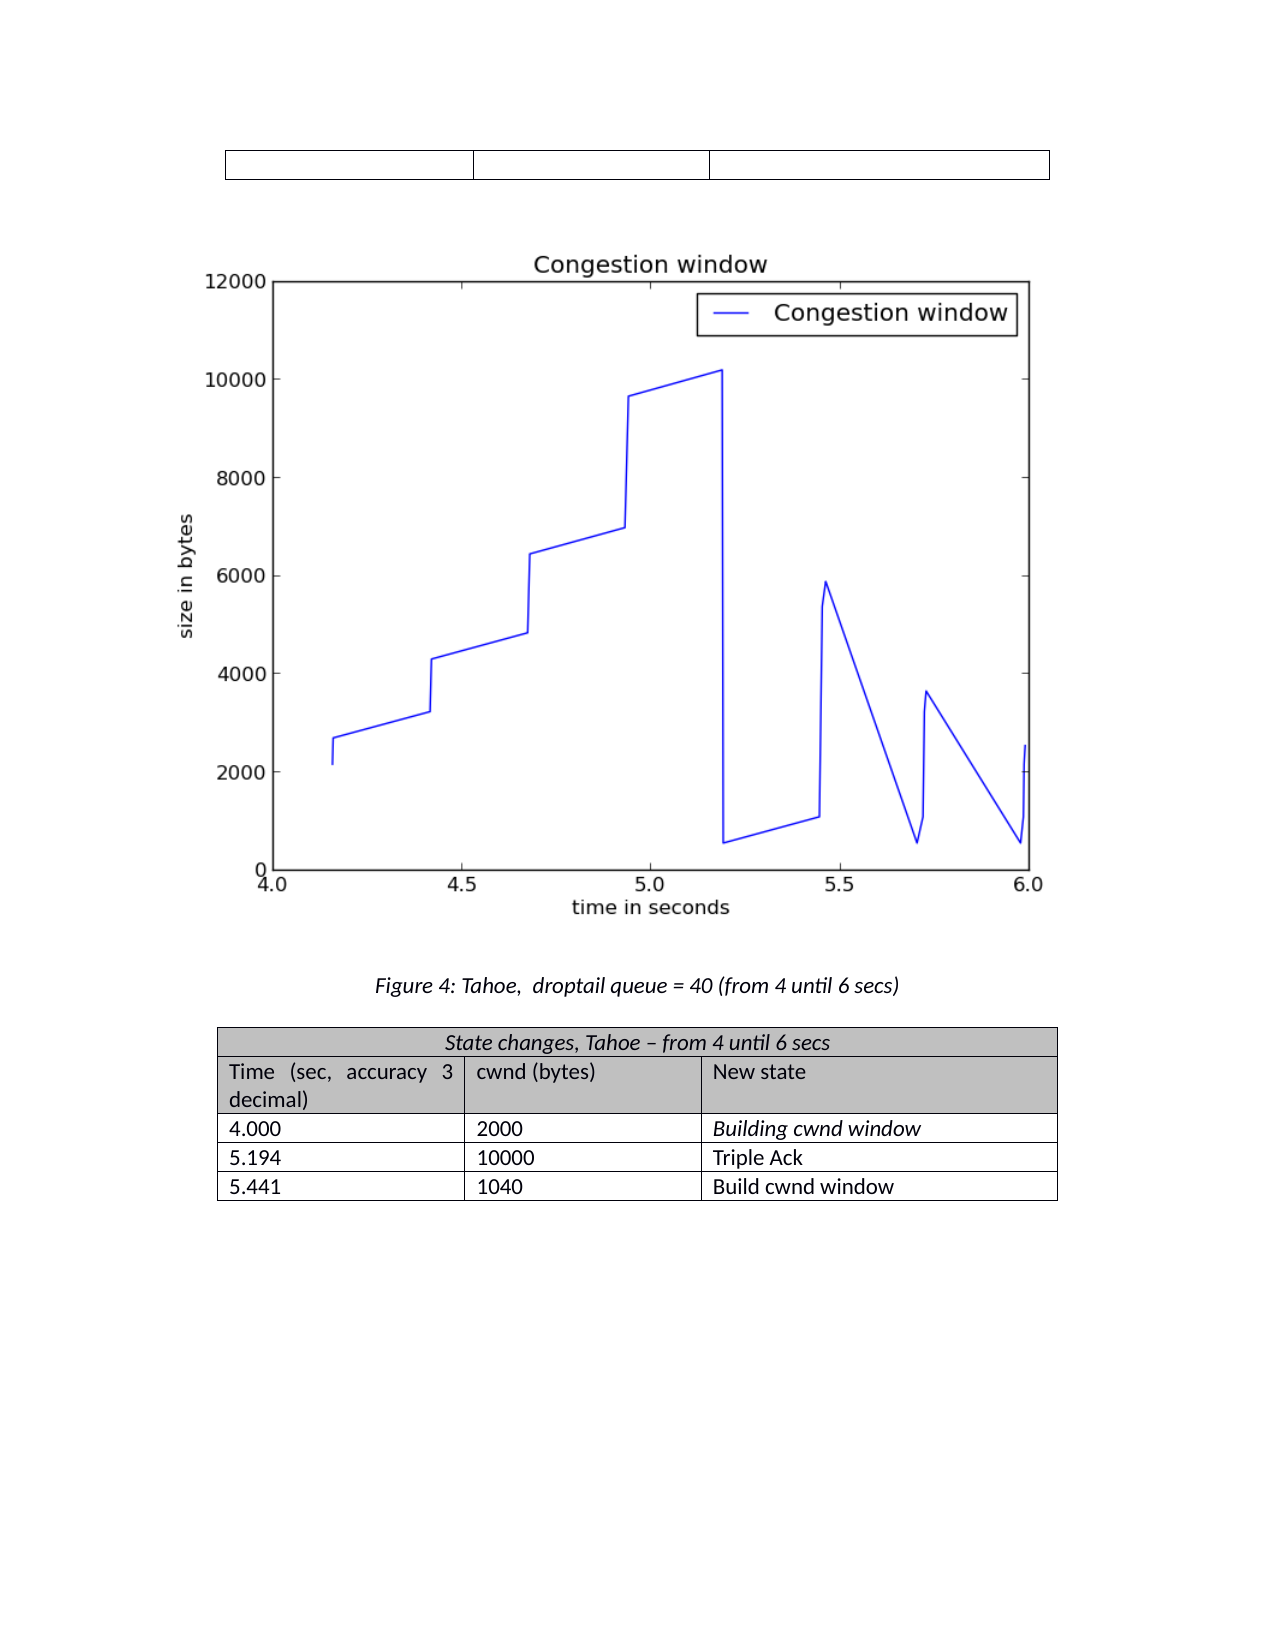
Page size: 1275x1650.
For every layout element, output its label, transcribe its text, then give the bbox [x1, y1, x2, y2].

table_cell [474, 151, 709, 179]
table_cell 4.000 [218, 1114, 464, 1142]
table_cell Triple Ack [702, 1143, 1057, 1171]
table_cell 1040 [465, 1172, 701, 1200]
table_cell 5.441 [218, 1172, 464, 1200]
table_cell Building cwnd window [702, 1114, 1057, 1142]
table_cell 5.194 [218, 1143, 464, 1171]
picture [150, 208, 1125, 943]
table_cell 2000 [465, 1114, 701, 1142]
table_cell Time (sec, accuracy 3 decimal) [218, 1057, 464, 1113]
table_cell Build cwnd window [702, 1172, 1057, 1200]
table_cell cwnd (bytes) [465, 1057, 701, 1113]
table_cell [710, 151, 1049, 179]
table_cell [226, 151, 473, 179]
table_cell New state [702, 1057, 1057, 1113]
text Figure 4: Tahoe, droptail queue = 40 (from 4 until 6 secs) [150, 971, 1125, 999]
table_cell 10000 [465, 1143, 701, 1171]
table_header State changes, Tahoe – from 4 until 6 secs [218, 1028, 1057, 1056]
